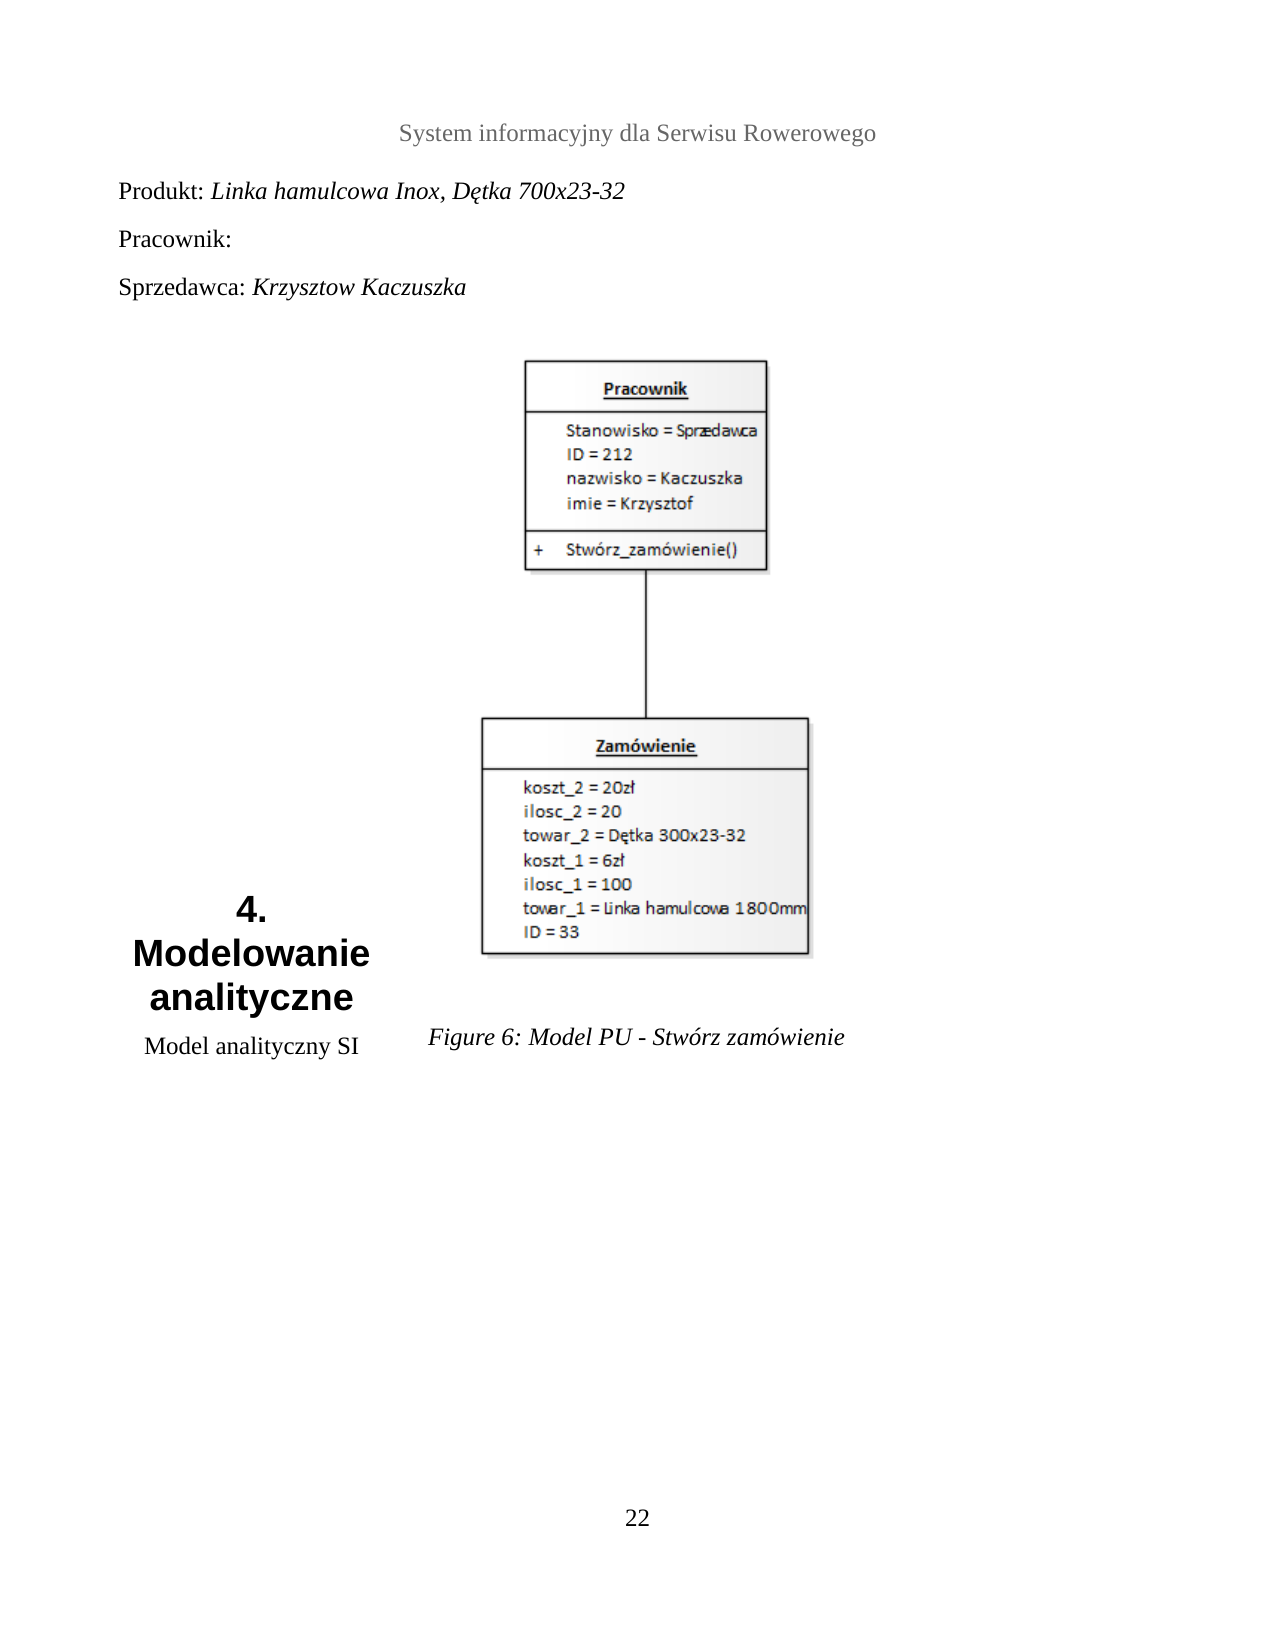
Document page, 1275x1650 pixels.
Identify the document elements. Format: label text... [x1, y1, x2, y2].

text Model analityczny SI [118, 1031, 1157, 1059]
text Produkt: Linka hamulcowa Inox, Dętka 700x23-32 [118, 176, 1157, 205]
text Sprzedawca: Krzysztow Kaczuszka [118, 272, 1157, 300]
text Pracownik: [118, 224, 1157, 253]
text Figure 6: Model PU - Stwórz zamówienie [385, 1023, 890, 1051]
subtitle [891, 887, 1157, 1018]
picture [385, 331, 891, 1023]
subtitle 4. Modelowanie analityczne [118, 887, 385, 1018]
